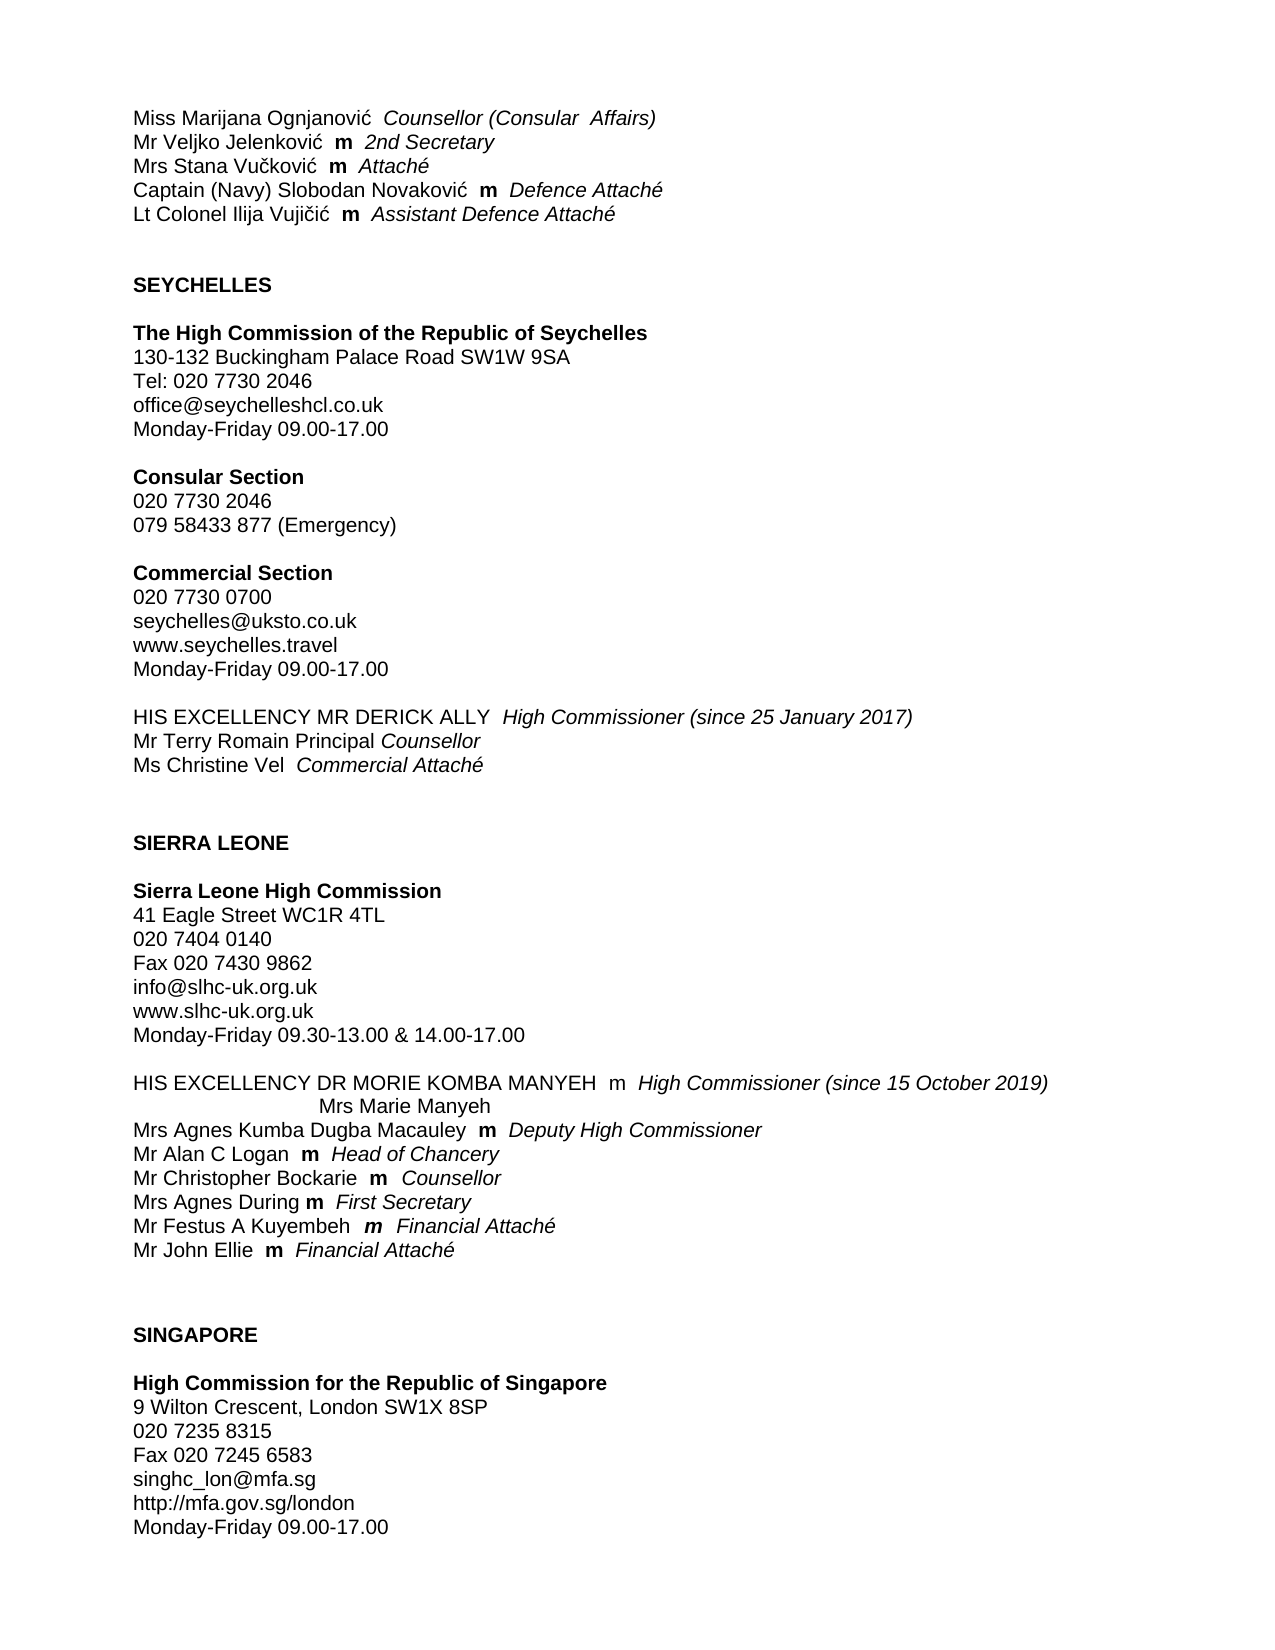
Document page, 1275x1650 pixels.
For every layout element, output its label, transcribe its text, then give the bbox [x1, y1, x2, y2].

text The High Commission of the Republic of Seychelles [133, 321, 1181, 345]
text 9 Wilton Crescent, London SW1X 8SP [133, 1395, 1181, 1419]
text Lt Colonel Ilija Vujičić m Assistant Defence Attaché [133, 201, 1181, 225]
text Mrs Agnes During m First Secretary [133, 1190, 1181, 1214]
text www.slhc-uk.org.uk [133, 998, 1181, 1022]
text 130-132 Buckingham Palace Road SW1W 9SA [133, 345, 1181, 369]
text Mr Festus A Kuyembeh m Financial Attaché [133, 1214, 1181, 1238]
text Mr John Ellie m Financial Attaché [133, 1238, 1181, 1262]
text Monday-Friday 09.00-17.00 [133, 417, 1181, 441]
text 020 7730 2046 [133, 489, 1181, 513]
text info@slhc-uk.org.uk [133, 974, 1181, 998]
text Mr Terry Romain Principal Counsellor [133, 728, 1181, 752]
text Monday-Friday 09.00-17.00 [133, 657, 1181, 681]
text seychelles@uksto.co.uk [133, 609, 1181, 633]
text Mr Alan C Logan m Head of Chancery [133, 1142, 1181, 1166]
text Monday-Friday 09.00-17.00 [133, 1515, 1181, 1539]
text Mr Veljko Jelenković m 2nd Secretary [133, 129, 1181, 153]
text Commercial Section [133, 561, 1181, 585]
text Miss Marijana Ognjanović Counsellor (Consular Affairs) [133, 106, 1181, 129]
text 41 Eagle Street WC1R 4TL [133, 903, 1181, 927]
text Mrs Marie Manyeh [133, 1094, 1181, 1118]
text office@seychelleshcl.co.uk [133, 393, 1181, 417]
text Consular Section [133, 465, 1181, 489]
text Tel: 020 7730 2046 [133, 369, 1181, 393]
text http://mfa.gov.sg/london [133, 1491, 1181, 1515]
text 020 7404 0140 [133, 927, 1181, 951]
text www.seychelles.travel [133, 633, 1181, 657]
text 020 7730 0700 [133, 585, 1181, 609]
text singhc_lon@mfa.sg [133, 1467, 1181, 1491]
text 079 58433 877 (Emergency) [133, 513, 1181, 537]
text Fax 020 7430 9862 [133, 951, 1181, 974]
text Fax 020 7245 6583 [133, 1443, 1181, 1467]
text SEYCHELLES [133, 273, 1181, 297]
text Monday-Friday 09.30-13.00 & 14.00-17.00 [133, 1022, 1181, 1046]
text HIS EXCELLENCY MR DERICK ALLY High Commissioner (since 25 January 2017) [133, 704, 1181, 728]
text HIS EXCELLENCY DR MORIE KOMBA MANYEH m High Commissioner (since 15 October 2019) [133, 1070, 1181, 1094]
text Ms Christine Vel Commercial Attaché [133, 752, 1181, 776]
text High Commission for the Republic of Singapore [133, 1371, 1181, 1395]
text SINGAPORE [133, 1323, 1181, 1347]
text SIERRA LEONE [133, 831, 1181, 855]
text Sierra Leone High Commission [133, 879, 1181, 903]
text Mr Christopher Bockarie m Counsellor [133, 1166, 1181, 1190]
text 020 7235 8315 [133, 1419, 1181, 1443]
text Captain (Navy) Slobodan Novaković m Defence Attaché [133, 177, 1181, 201]
text Mrs Stana Vučković m Attaché [133, 153, 1181, 177]
text Mrs Agnes Kumba Dugba Macauley m Deputy High Commissioner [133, 1118, 1181, 1142]
